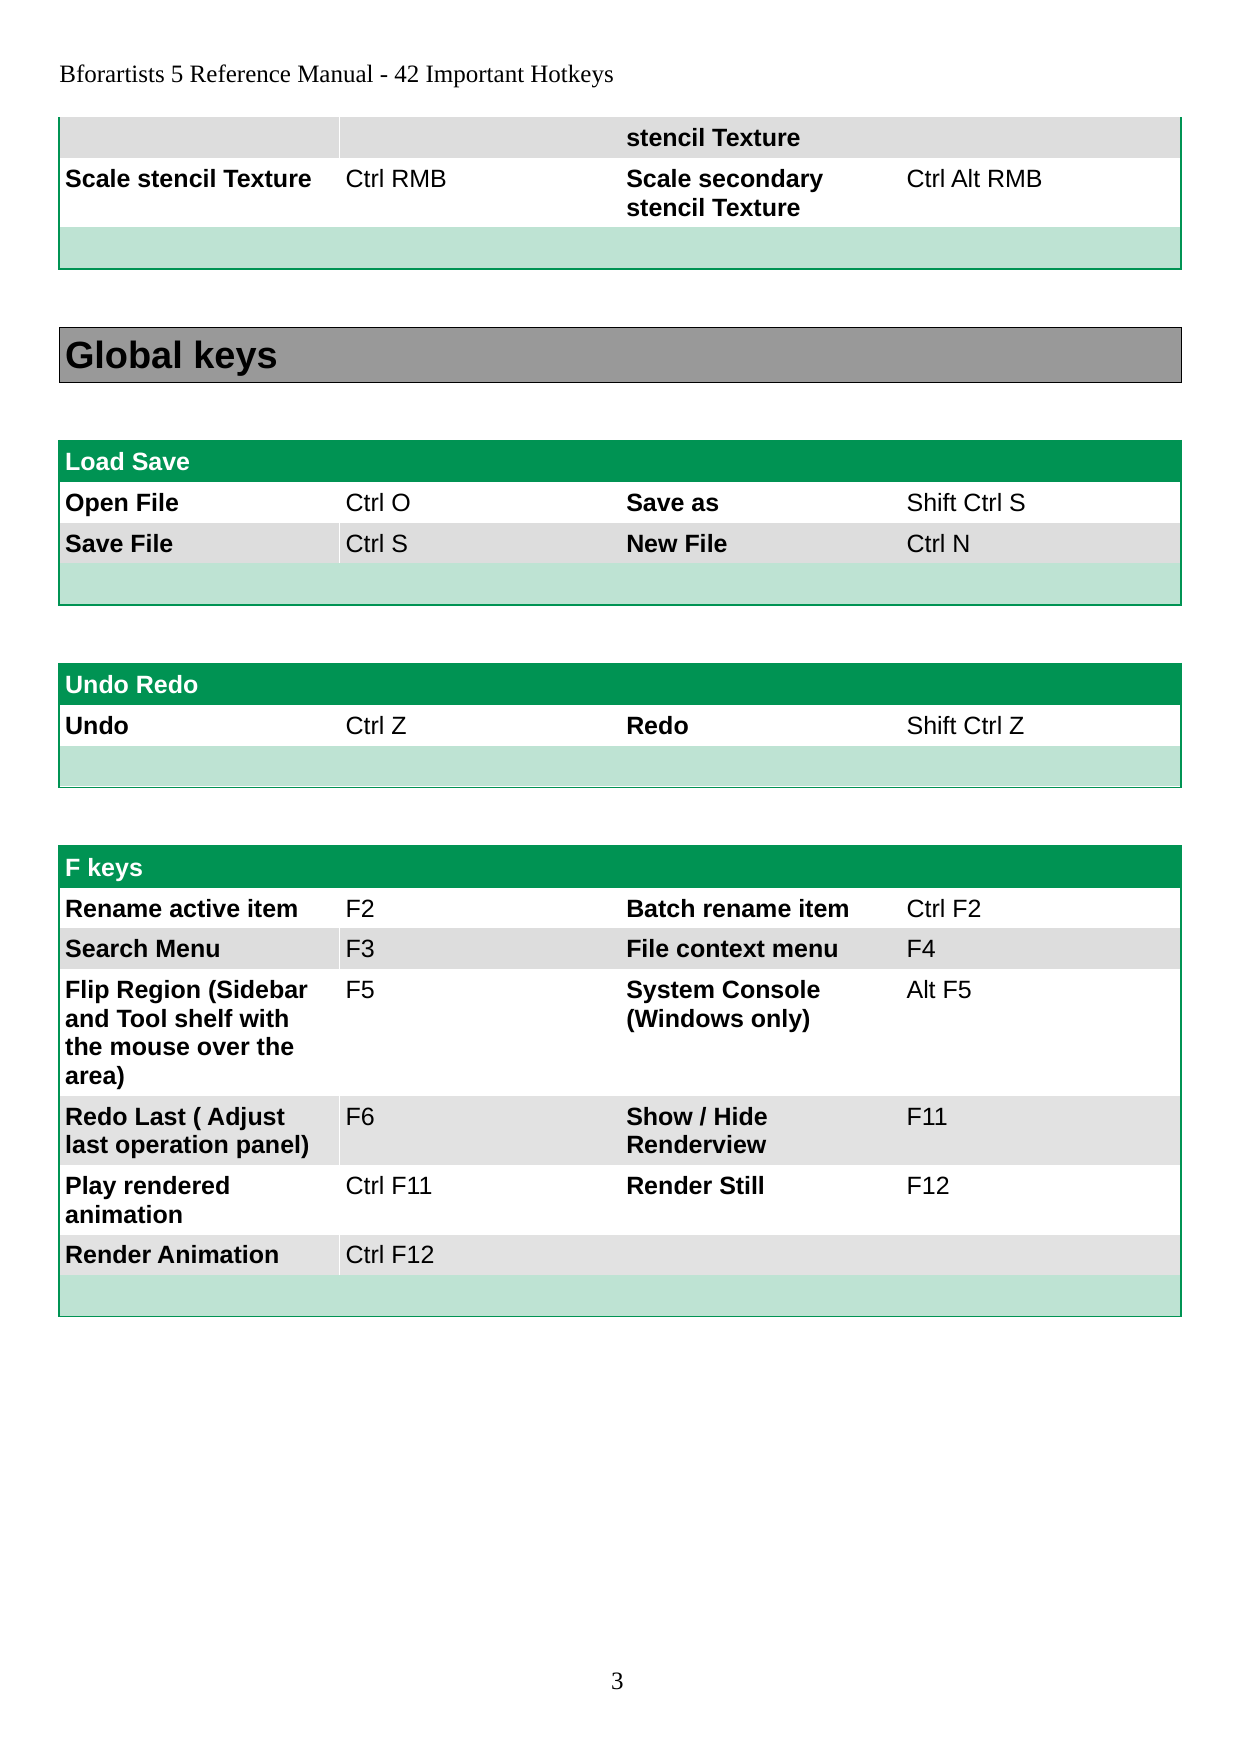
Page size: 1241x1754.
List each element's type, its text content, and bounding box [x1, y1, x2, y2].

table_cell Ctrl S [340, 523, 620, 563]
table_cell Shift Ctrl Z [901, 705, 1180, 746]
table_cell Ctrl N [901, 523, 1180, 563]
table_cell [901, 1235, 1180, 1275]
table_cell Scale secondary stencil Texture [620, 158, 901, 227]
table_cell Shift Ctrl S [901, 482, 1180, 523]
table_cell F2 [340, 888, 620, 928]
table_cell Rename active item [60, 888, 339, 928]
table_cell Ctrl F12 [340, 1235, 620, 1275]
table_header F keys [60, 847, 1180, 888]
table_cell F4 [901, 928, 1180, 969]
table_cell Open File [60, 482, 339, 523]
table_cell stencil Texture [620, 117, 901, 158]
table_cell System Console (Windows only) [620, 969, 901, 1096]
table_cell [901, 117, 1180, 158]
table_cell [60, 227, 1180, 268]
table_cell Alt F5 [901, 969, 1180, 1096]
table_cell Search Menu [60, 928, 339, 969]
table_cell Ctrl F2 [901, 888, 1180, 928]
table_header Undo Redo [60, 665, 1180, 705]
table_cell Scale stencil Texture [60, 158, 339, 227]
table_cell Ctrl Z [340, 705, 620, 746]
table_header Global keys [60, 328, 1181, 382]
table_cell Redo Last ( Adjust last operation panel) [60, 1096, 339, 1165]
table_cell Redo [620, 705, 901, 746]
table_cell [60, 1275, 1180, 1316]
table_cell [60, 746, 1180, 786]
table_cell Ctrl RMB [340, 158, 620, 227]
table_cell Ctrl O [340, 482, 620, 523]
table_cell Save as [620, 482, 901, 523]
table_cell Render Still [620, 1165, 901, 1234]
table_cell Flip Region (Sidebar and Tool shelf with the mouse over the area) [60, 969, 339, 1096]
table_cell [60, 563, 1180, 604]
table_cell Ctrl F11 [340, 1165, 620, 1234]
table_cell Batch rename item [620, 888, 901, 928]
table_cell Ctrl Alt RMB [901, 158, 1180, 227]
table_cell F11 [901, 1096, 1180, 1165]
table_cell Undo [60, 705, 339, 746]
table_cell Play rendered animation [60, 1165, 339, 1234]
table_cell [620, 1235, 901, 1275]
table_cell Show / Hide Renderview [620, 1096, 901, 1165]
table_header Load Save [60, 441, 1180, 482]
table_cell Save File [60, 523, 339, 563]
table_cell File context menu [620, 928, 901, 969]
table_cell Render Animation [60, 1235, 339, 1275]
table_cell F5 [340, 969, 620, 1096]
table_cell [340, 117, 620, 158]
table_cell F6 [340, 1096, 620, 1165]
table_cell New File [620, 523, 901, 563]
table_cell [60, 117, 339, 158]
table_cell F3 [340, 928, 620, 969]
table_cell F12 [901, 1165, 1180, 1234]
